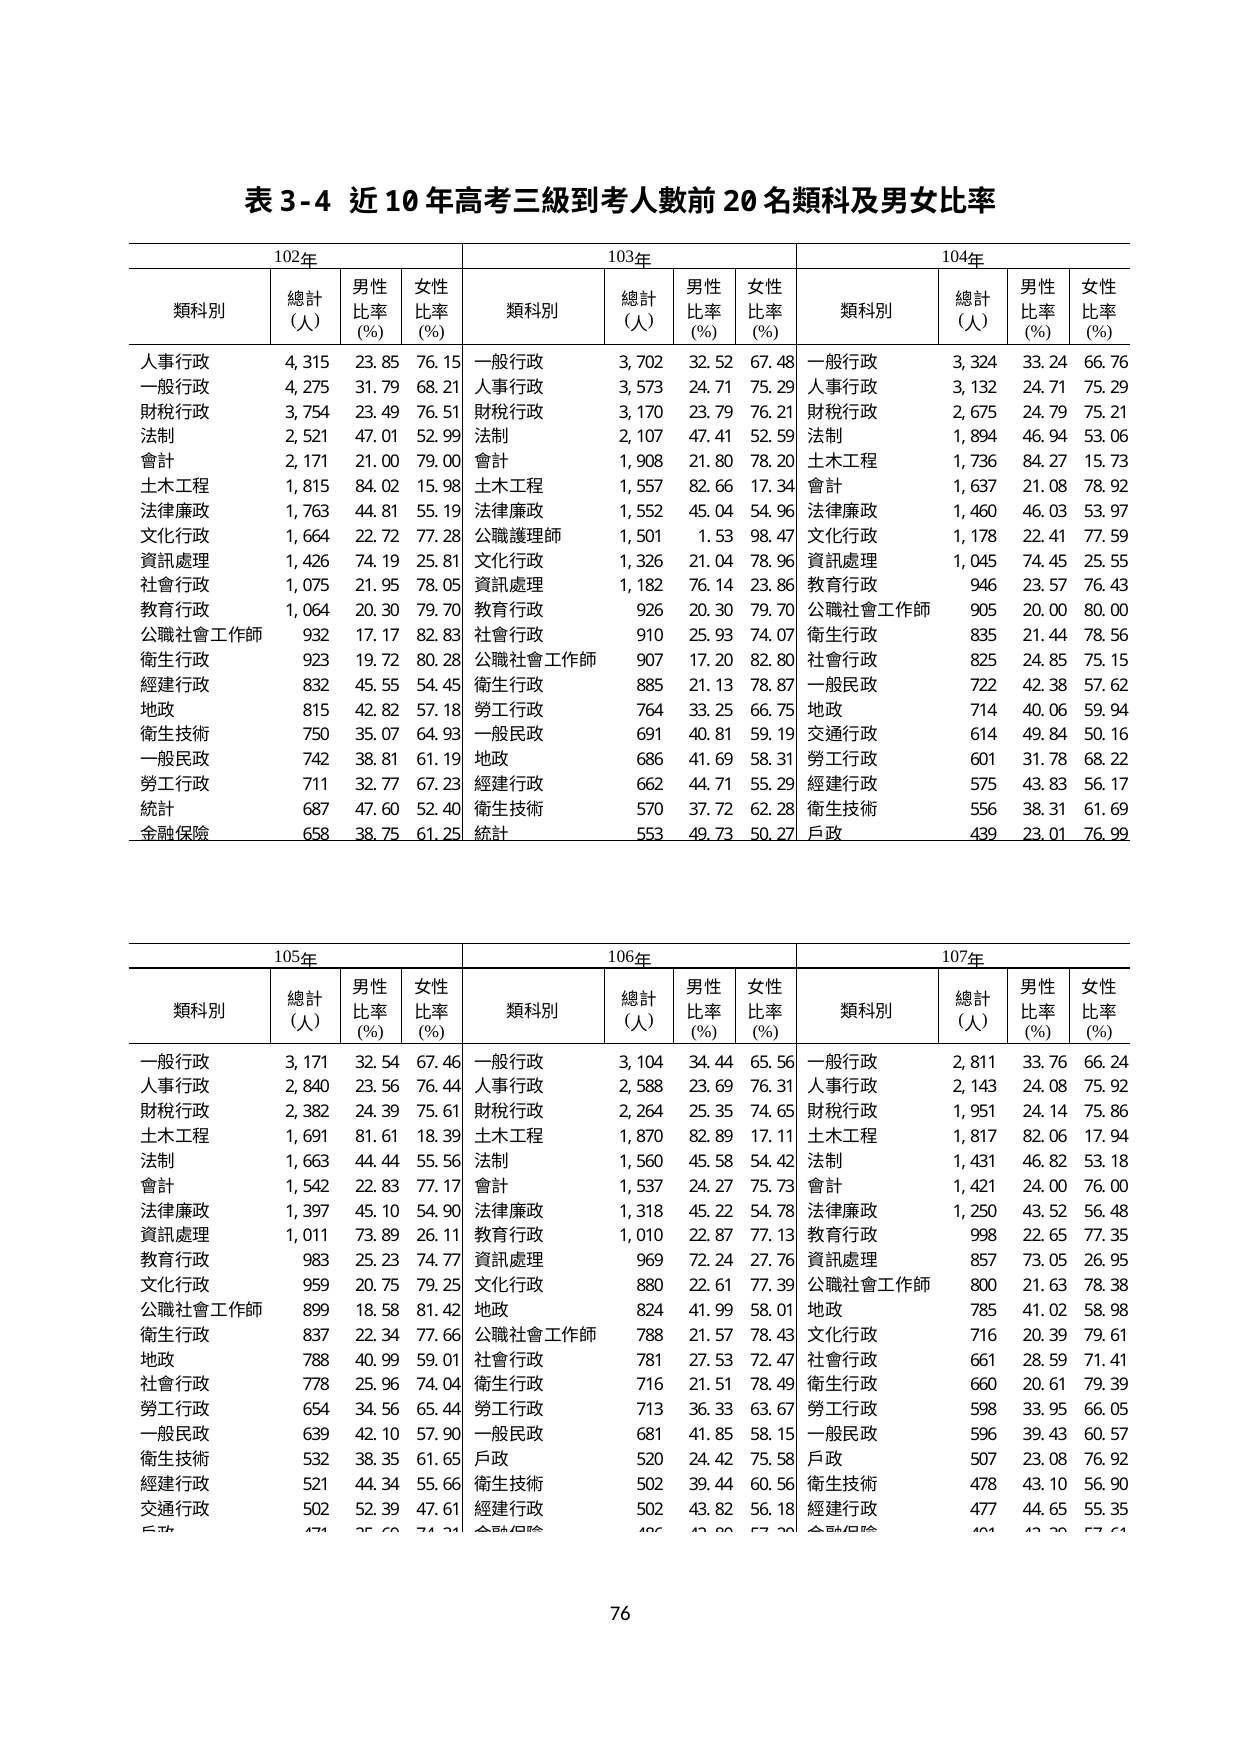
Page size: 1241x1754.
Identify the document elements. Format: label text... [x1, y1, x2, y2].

text 表3-4 近10年高考三級到考人數前20名類科及男女比率 [187, 157, 1053, 219]
